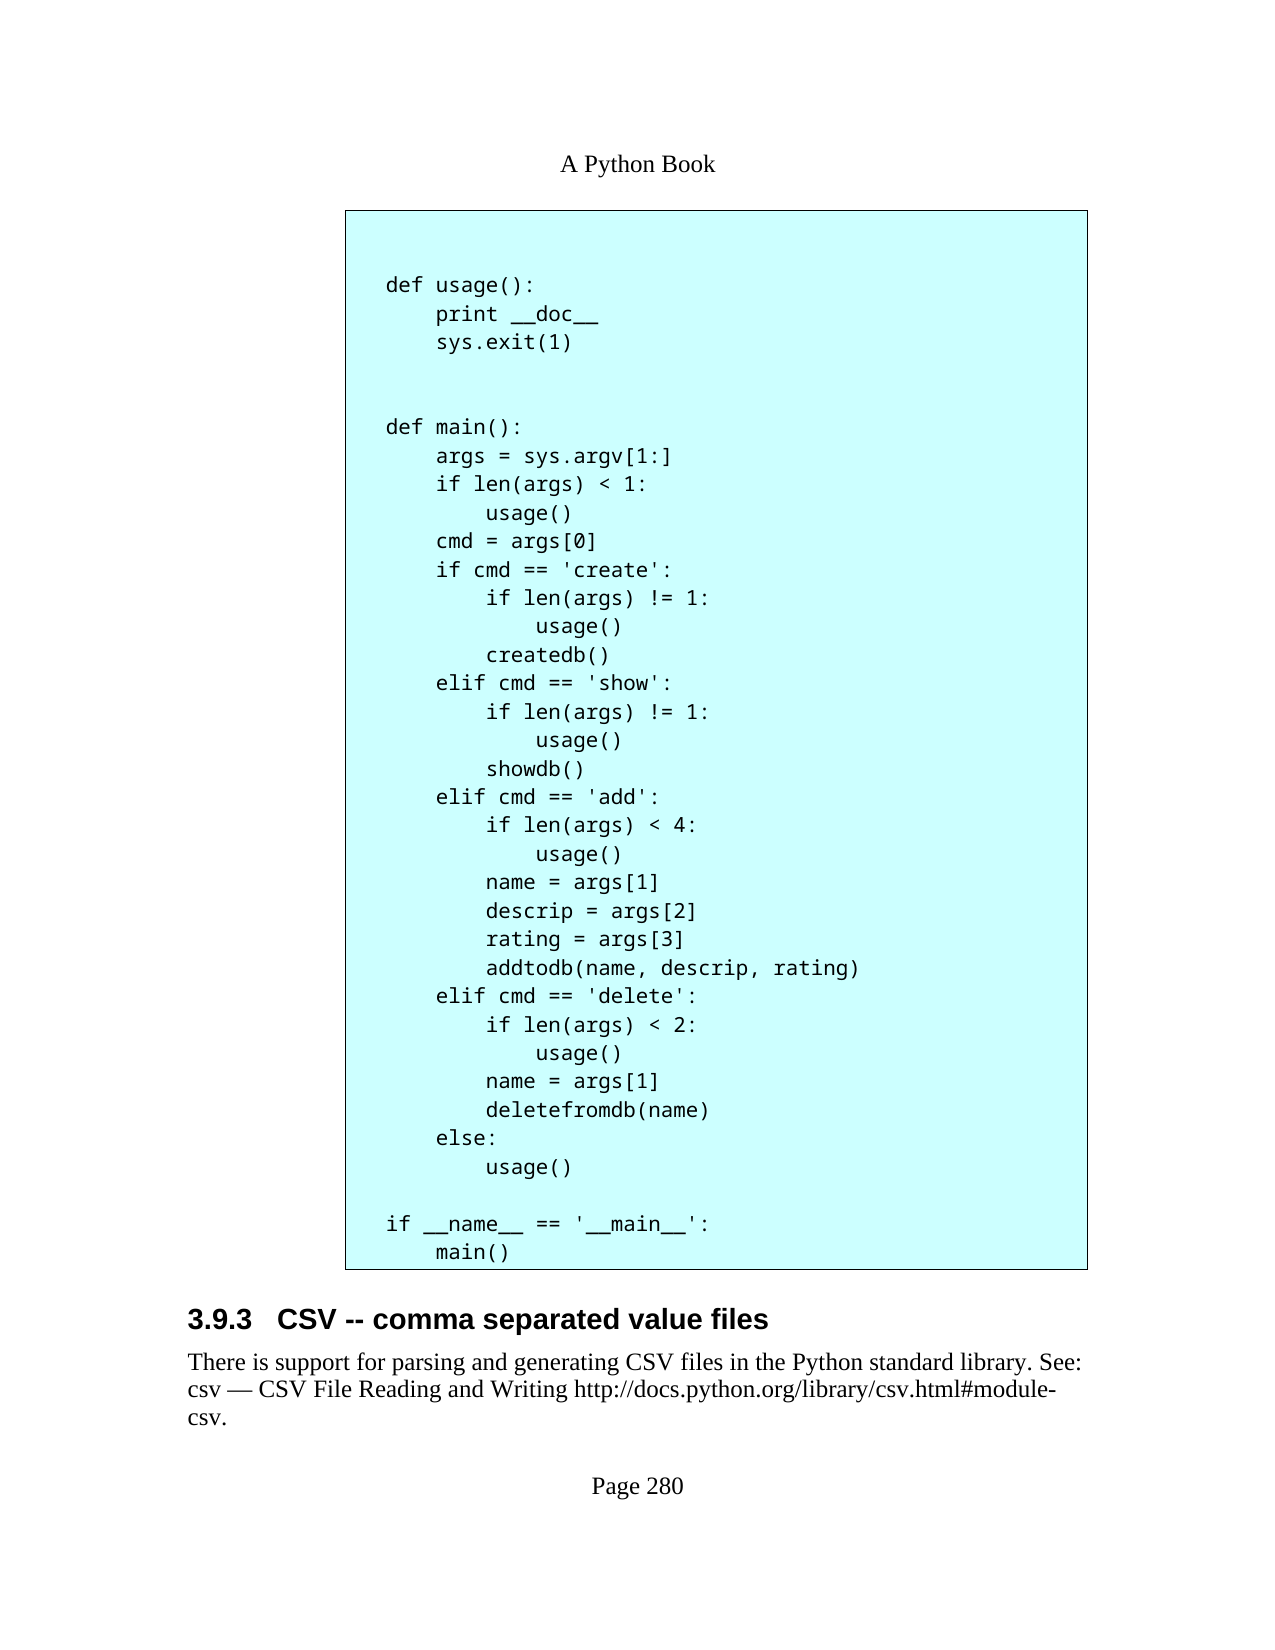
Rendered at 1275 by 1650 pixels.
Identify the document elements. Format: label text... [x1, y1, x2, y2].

text There is support for parsing and generating CSV files in the Python standard library. See: csv — CSV File Reading and Writing http://docs.python.org/library/csv.html#module-csv. [187, 1348, 1087, 1431]
subtitle 3.9.3 CSV -- comma separated value files [187, 1303, 1087, 1335]
list def usage(): print __doc__ sys.exit(1) def main(): args = sys.argv[1:] if len(args) < 1: usage() cmd = args[0] if cmd == 'create': if len(args) != 1: usage() createdb() elif cmd == 'show': if len(args) != 1: usage() showdb() elif cmd == 'add': if len(args) < 4: usage() name = args[1] descrip = args[2] rating = args[3] addtodb(name, descrip, rating) elif cmd == 'delete': if len(args) < 2: usage() name = args[1] deletefromdb(name) else: usage() if __name__ == '__main__': main() [346, 211, 1087, 1269]
